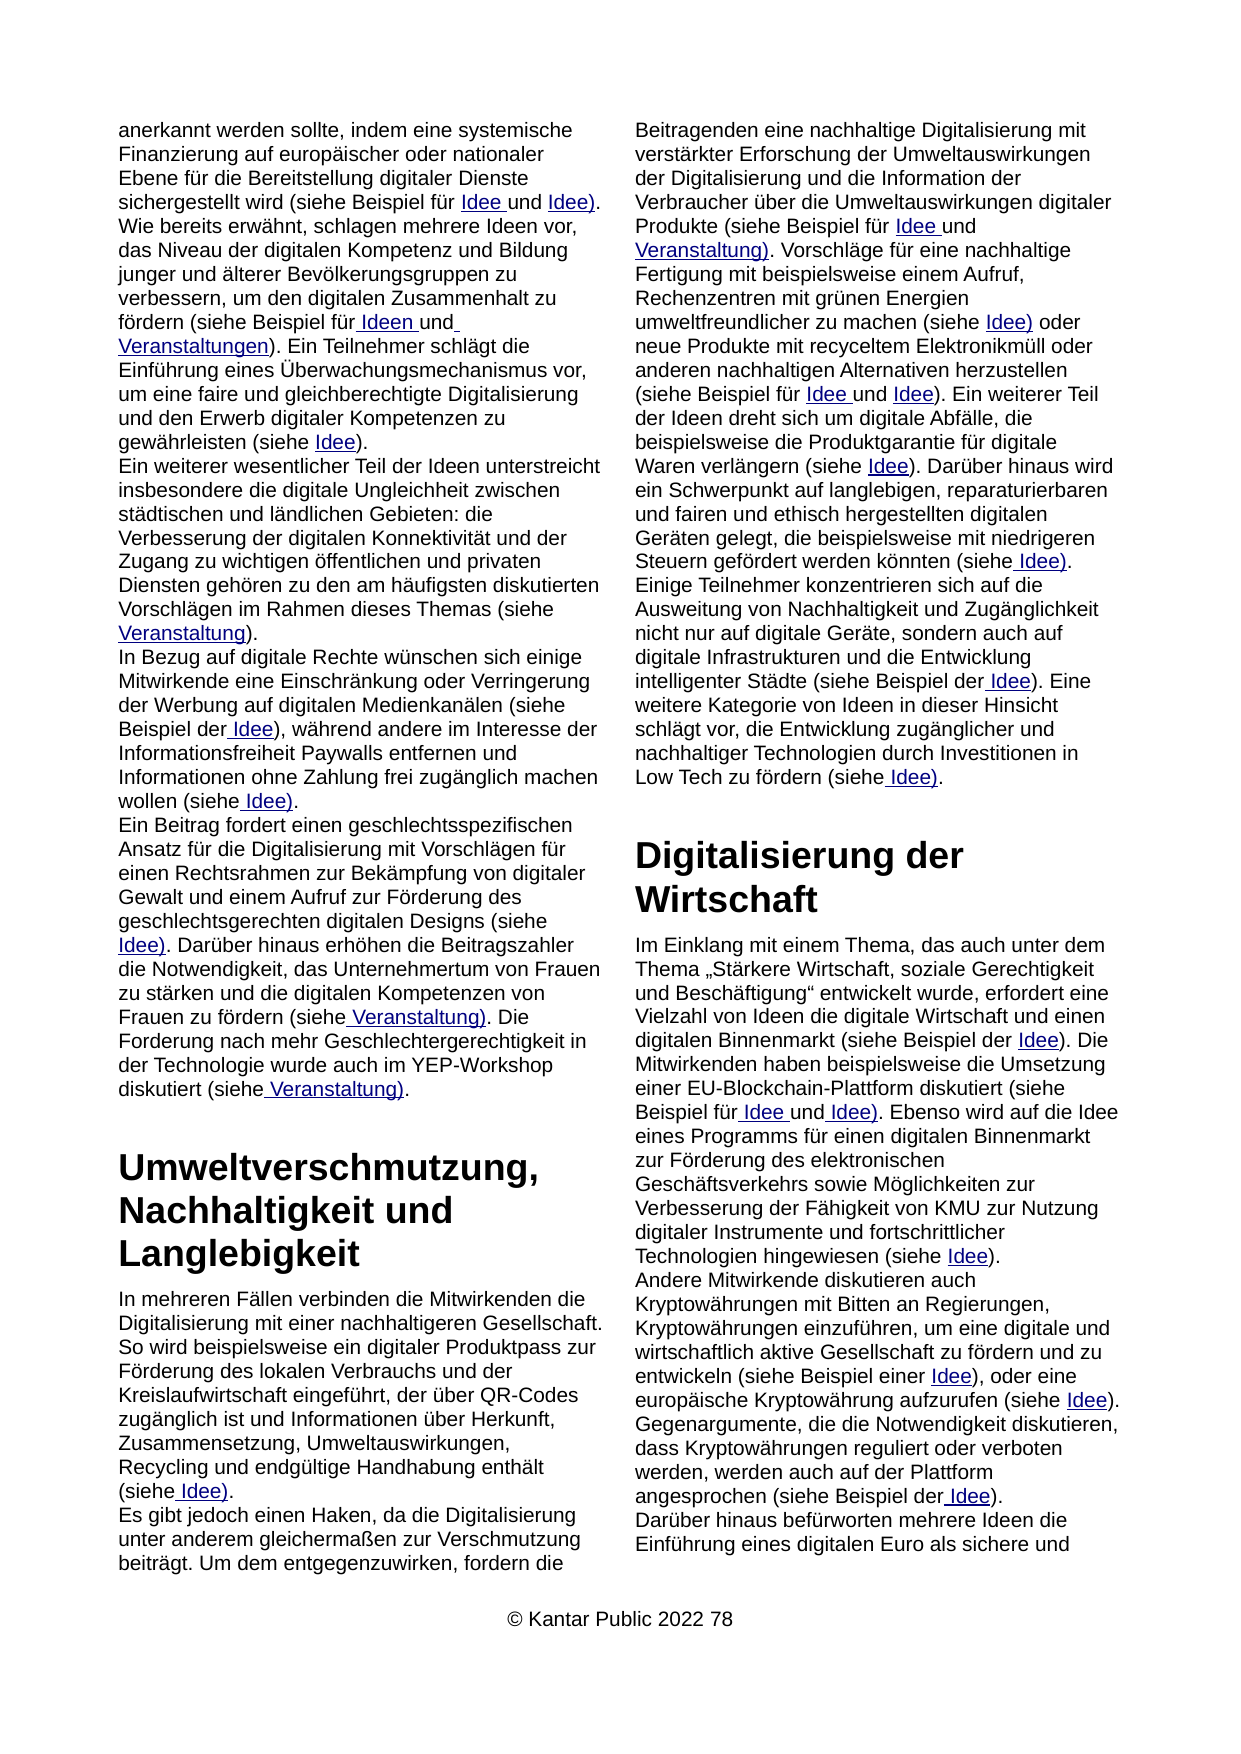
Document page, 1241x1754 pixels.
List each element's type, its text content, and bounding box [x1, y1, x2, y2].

text In mehreren Fällen verbinden die Mitwirkenden die Digitalisierung mit einer nachhaltigeren Gesellschaft. So wird beispielsweise ein digitaler Produktpass zur Förderung des lokalen Verbrauchs und der Kreislaufwirtschaft eingeführt, der über QR-Codes zugänglich ist und Informationen über Herkunft, Zusammensetzung, Umweltauswirkungen, Recycling und endgültige Handhabung enthält (siehe Idee). [118, 1287, 605, 1503]
text Ein Beitrag fordert einen geschlechtsspezifischen Ansatz für die Digitalisierung mit Vorschlägen für einen Rechtsrahmen zur Bekämpfung von digitaler Gewalt und einem Aufruf zur Förderung des geschlechtsgerechten digitalen Designs (siehe Idee). Darüber hinaus erhöhen die Beitragszahler die Notwendigkeit, das Unternehmertum von Frauen zu stärken und die digitalen Kompetenzen von Frauen zu fördern (siehe Veranstaltung). Die Forderung nach mehr Geschlechtergerechtigkeit in der Technologie wurde auch im YEP-Workshop diskutiert (siehe Veranstaltung). [118, 813, 605, 1100]
text anerkannt werden sollte, indem eine systemische Finanzierung auf europäischer oder nationaler Ebene für die Bereitstellung digitaler Dienste sichergestellt wird (siehe Beispiel für Idee und Idee). Wie bereits erwähnt, schlagen mehrere Ideen vor, das Niveau der digitalen Kompetenz und Bildung junger und älterer Bevölkerungsgruppen zu verbessern, um den digitalen Zusammenhalt zu fördern (siehe Beispiel für Ideen und Veranstaltungen). Ein Teilnehmer schlägt die Einführung eines Überwachungsmechanismus vor, um eine faire und gleichberechtigte Digitalisierung und den Erwerb digitaler Kompetenzen zu gewährleisten (siehe Idee). [118, 118, 605, 453]
text Es gibt jedoch einen Haken, da die Digitalisierung unter anderem gleichermaßen zur Verschmutzung beiträgt. Um dem entgegenzuwirken, fordern die [118, 1503, 605, 1574]
subtitle Umweltverschmutzung, Nachhaltigkeit und Langlebigkeit [118, 1145, 605, 1274]
subtitle Digitalisierung der Wirtschaft [635, 834, 1122, 920]
text Darüber hinaus befürworten mehrere Ideen die Einführung eines digitalen Euro als sichere und [635, 1507, 1122, 1555]
text Beitragenden eine nachhaltige Digitalisierung mit verstärkter Erforschung der Umweltauswirkungen der Digitalisierung und die Information der Verbraucher über die Umweltauswirkungen digitaler Produkte (siehe Beispiel für Idee und Veranstaltung). Vorschläge für eine nachhaltige Fertigung mit beispielsweise einem Aufruf, Rechenzentren mit grünen Energien umweltfreundlicher zu machen (siehe Idee) oder neue Produkte mit recyceltem Elektronikmüll oder anderen nachhaltigen Alternativen herzustellen (siehe Beispiel für Idee und Idee). Ein weiterer Teil der Ideen dreht sich um digitale Abfälle, die beispielsweise die Produktgarantie für digitale Waren verlängern (siehe Idee). Darüber hinaus wird ein Schwerpunkt auf langlebigen, reparaturierbaren und fairen und ethisch hergestellten digitalen Geräten gelegt, die beispielsweise mit niedrigeren Steuern gefördert werden könnten (siehe Idee). [635, 118, 1122, 573]
text Andere Mitwirkende diskutieren auch Kryptowährungen mit Bitten an Regierungen, Kryptowährungen einzuführen, um eine digitale und wirtschaftlich aktive Gesellschaft zu fördern und zu entwickeln (siehe Beispiel einer Idee), oder eine europäische Kryptowährung aufzurufen (siehe Idee). Gegenargumente, die die Notwendigkeit diskutieren, dass Kryptowährungen reguliert oder verboten werden, werden auch auf der Plattform angesprochen (siehe Beispiel der Idee). [635, 1268, 1122, 1507]
text In Bezug auf digitale Rechte wünschen sich einige Mitwirkende eine Einschränkung oder Verringerung der Werbung auf digitalen Medienkanälen (siehe Beispiel der Idee), während andere im Interesse der Informationsfreiheit Paywalls entfernen und Informationen ohne Zahlung frei zugänglich machen wollen (siehe Idee). [118, 645, 605, 813]
text Im Einklang mit einem Thema, das auch unter dem Thema „Stärkere Wirtschaft, soziale Gerechtigkeit und Beschäftigung“ entwickelt wurde, erfordert eine Vielzahl von Ideen die digitale Wirtschaft und einen digitalen Binnenmarkt (siehe Beispiel der Idee). Die Mitwirkenden haben beispielsweise die Umsetzung einer EU-Blockchain-Plattform diskutiert (siehe Beispiel für Idee und Idee). Ebenso wird auf die Idee eines Programms für einen digitalen Binnenmarkt zur Förderung des elektronischen Geschäftsverkehrs sowie Möglichkeiten zur Verbesserung der Fähigkeit von KMU zur Nutzung digitaler Instrumente und fortschrittlicher Technologien hingewiesen (siehe Idee). [635, 932, 1122, 1268]
text Einige Teilnehmer konzentrieren sich auf die Ausweitung von Nachhaltigkeit und Zugänglichkeit nicht nur auf digitale Geräte, sondern auch auf digitale Infrastrukturen und die Entwicklung intelligenter Städte (siehe Beispiel der Idee). Eine weitere Kategorie von Ideen in dieser Hinsicht schlägt vor, die Entwicklung zugänglicher und nachhaltiger Technologien durch Investitionen in Low Tech zu fördern (siehe Idee). [635, 573, 1122, 789]
text Ein weiterer wesentlicher Teil der Ideen unterstreicht insbesondere die digitale Ungleichheit zwischen städtischen und ländlichen Gebieten: die Verbesserung der digitalen Konnektivität und der Zugang zu wichtigen öffentlichen und privaten Diensten gehören zu den am häufigsten diskutierten Vorschlägen im Rahmen dieses Themas (siehe Veranstaltung). [118, 453, 605, 645]
